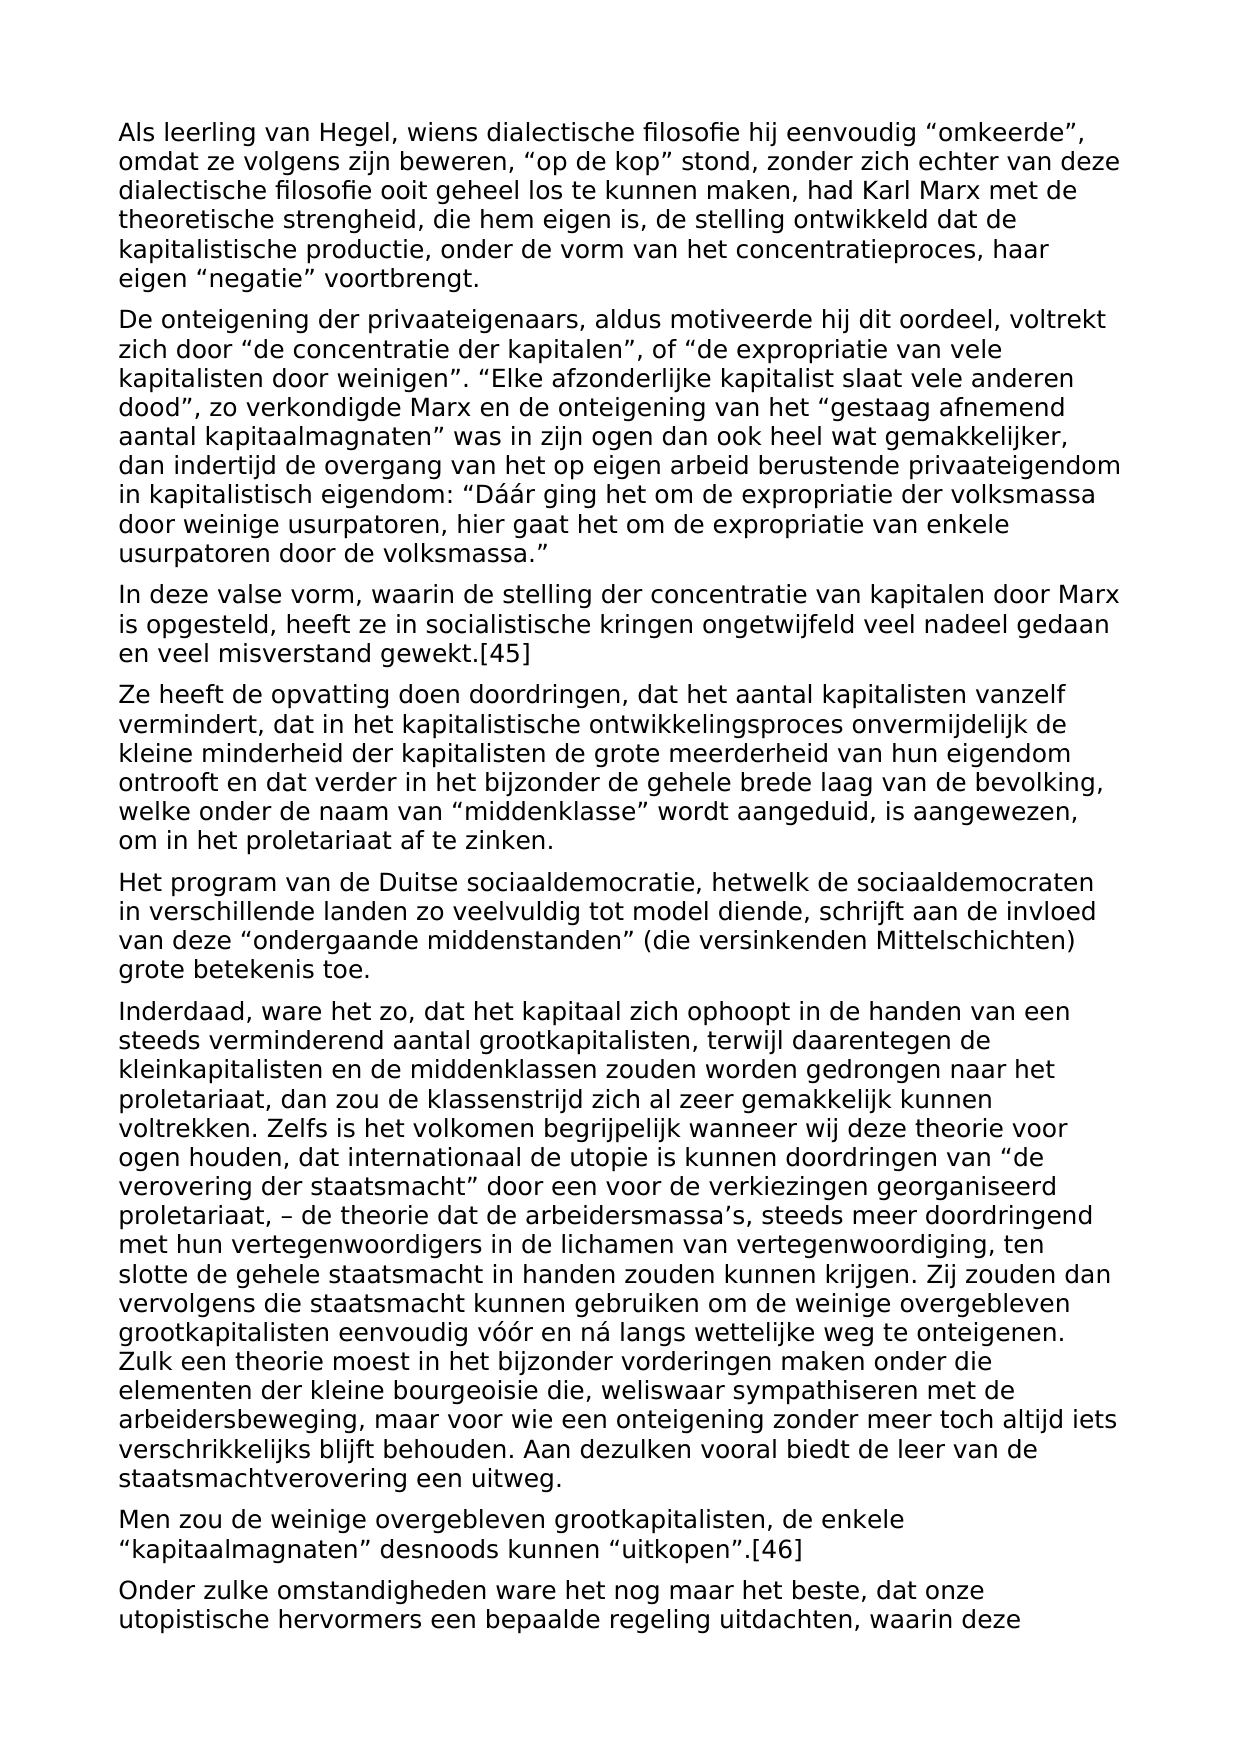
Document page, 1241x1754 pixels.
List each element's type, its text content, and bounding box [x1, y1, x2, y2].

text In deze valse vorm, waarin de stelling der concentratie van kapitalen door Marx is opgesteld, heeft ze in socialistische kringen ongetwijfeld veel nadeel gedaan en veel misverstand gewekt.[45] [118, 581, 1122, 668]
text Men zou de weinige overgebleven grootkapitalisten, de enkele “kapitaalmagnaten” desnoods kunnen “uitkopen”.[46] [118, 1506, 1122, 1564]
text Het program van de Duitse sociaaldemocratie, hetwelk de sociaaldemocraten in verschillende landen zo veelvuldig tot model diende, schrijft aan de invloed van deze “ondergaande middenstanden” (die versinkenden Mittelschichten) grote betekenis toe. [118, 868, 1122, 985]
text Inderdaad, ware het zo, dat het kapitaal zich ophoopt in de handen van een steeds verminderend aantal grootkapitalisten, terwijl daarentegen de kleinkapitalisten en de middenklassen zouden worden gedrongen naar het proletariaat, dan zou de klassenstrijd zich al zeer gemakkelijk kunnen voltrekken. Zelfs is het volkomen begrijpelijk wanneer wij deze theorie voor ogen houden, dat internationaal de utopie is kunnen doordringen van “de verovering der staatsmacht” door een voor de verkiezingen georganiseerd proletariaat, – de theorie dat de arbeidersmassa’s, steeds meer doordringend met hun vertegenwoordigers in de lichamen van vertegenwoordiging, ten slotte de gehele staatsmacht in handen zouden kunnen krijgen. Zij zouden dan vervolgens die staatsmacht kunnen gebruiken om de weinige overgebleven grootkapitalisten eenvoudig vóór en ná langs wettelijke weg te onteigenen. Zulk een theorie moest in het bijzonder vorderingen maken onder die elementen der kleine bourgeoisie die, weliswaar sympathiseren met de arbeidersbeweging, maar voor wie een onteigening zonder meer toch altijd iets verschrikkelijks blijft behouden. Aan dezulken vooral biedt de leer van de staatsmachtverovering een uitweg. [118, 997, 1122, 1493]
text Ze heeft de opvatting doen doordringen, dat het aantal kapitalisten vanzelf vermindert, dat in het kapitalistische ontwikkelingsproces onvermijdelijk de kleine minderheid der kapitalisten de grote meerderheid van hun eigendom ontrooft en dat verder in het bijzonder de gehele brede laag van de bevolking, welke onder de naam van “middenklasse” wordt aangeduid, is aangewezen, om in het proletariaat af te zinken. [118, 681, 1122, 856]
text Onder zulke omstandigheden ware het nog maar het beste, dat onze utopistische hervormers een bepaalde regeling uitdachten, waarin deze [118, 1576, 1122, 1635]
text Als leerling van Hegel, wiens dialectische filosofie hij eenvoudig “omkeerde”, omdat ze volgens zijn beweren, “op de kop” stond, zonder zich echter van deze dialectische filosofie ooit geheel los te kunnen maken, had Karl Marx met de theoretische strengheid, die hem eigen is, de stelling ontwikkeld dat de kapitalistische productie, onder de vorm van het concentratieproces, haar eigen “negatie” voortbrengt. [118, 118, 1122, 293]
text De onteigening der privaateigenaars, aldus motiveerde hij dit oordeel, voltrekt zich door “de concentratie der kapitalen”, of “de expropriatie van vele kapitalisten door weinigen”. “Elke afzonderlijke kapitalist slaat vele anderen dood”, zo verkondigde Marx en de onteigening van het “gestaag afnemend aantal kapitaalmagnaten” was in zijn ogen dan ook heel wat gemakkelijker, dan indertijd de overgang van het op eigen arbeid berustende privaateigendom in kapitalistisch eigendom: “Dáár ging het om de expropriatie der volksmassa door weinige usurpatoren, hier gaat het om de expropriatie van enkele usurpatoren door de volksmassa.” [118, 306, 1122, 568]
